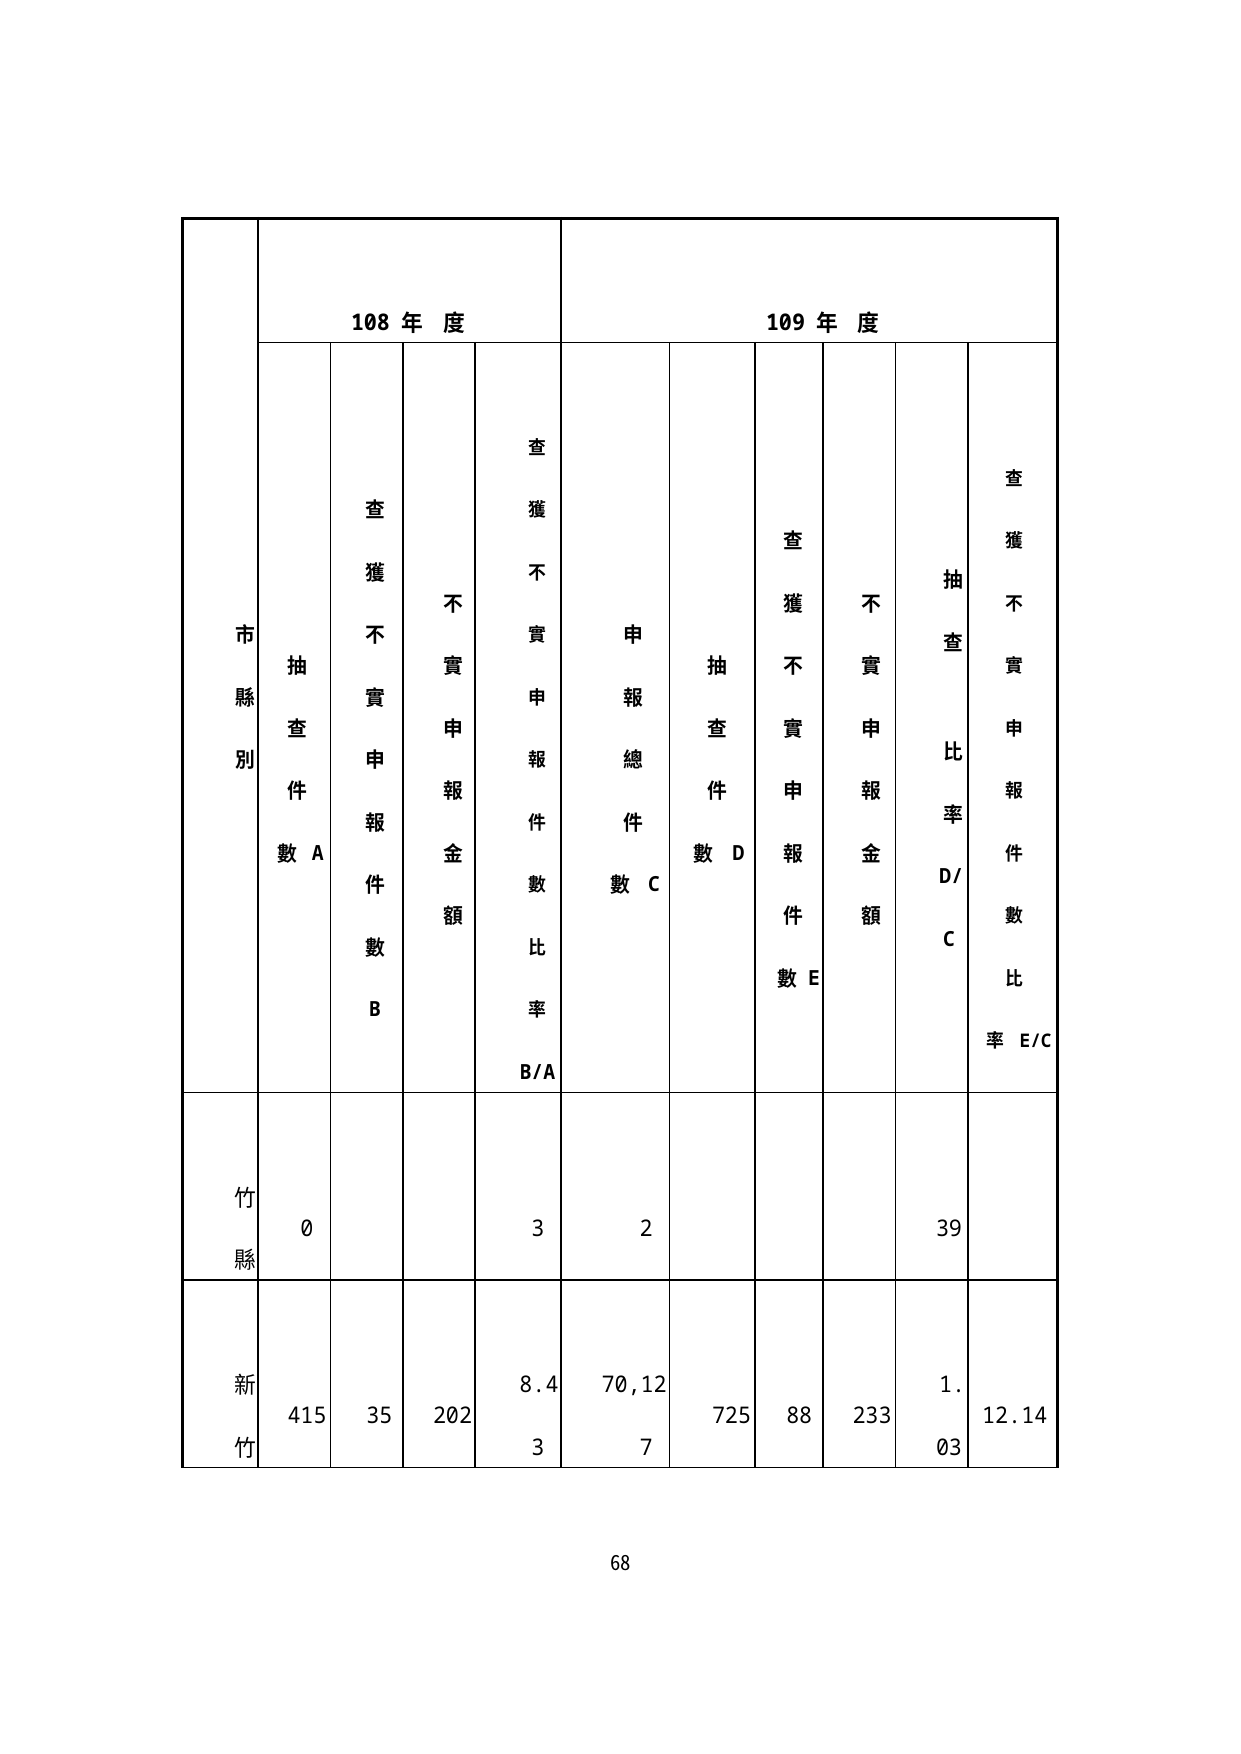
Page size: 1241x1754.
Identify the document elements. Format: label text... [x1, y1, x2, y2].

table_cell 查獲不實申報件數E [756, 343, 822, 1092]
table_cell 0 [259, 1093, 330, 1279]
table_cell 2 [562, 1093, 669, 1279]
table_header 108年度 [259, 220, 560, 342]
table_cell [824, 1093, 895, 1279]
table_header 市縣別 [184, 220, 257, 1092]
table_cell 35 [331, 1281, 402, 1467]
table_cell 抽查件數A [259, 343, 330, 1092]
table_cell 88 [756, 1281, 822, 1467]
table_cell [404, 1093, 474, 1279]
table_cell [756, 1093, 822, 1279]
table_cell 3 [476, 1093, 560, 1279]
table_cell 202 [404, 1281, 474, 1467]
table_header 109年度 [562, 220, 1056, 342]
table_cell 不實申報金額 [824, 343, 895, 1092]
table_cell 不實申報金額 [404, 343, 474, 1092]
table_cell 查獲不實申報件數比率B/A [476, 343, 560, 1092]
table_cell 查獲不實申報件數B [331, 343, 402, 1092]
table_cell [670, 1093, 754, 1279]
table_cell 725 [670, 1281, 754, 1467]
table_cell 新竹 [184, 1281, 257, 1467]
table_cell 竹縣 [184, 1093, 257, 1279]
table_cell 70,127 [562, 1281, 669, 1467]
table_cell 抽查件數D [670, 343, 754, 1092]
table_cell 233 [824, 1281, 895, 1467]
table_cell 查獲不實申報件數比率E/C [969, 343, 1056, 1092]
table_cell 12.14 [969, 1281, 1056, 1467]
table_cell 抽查 比率D/C [896, 343, 967, 1092]
table_cell 8.43 [476, 1281, 560, 1467]
table_cell 申報總件數C [562, 343, 669, 1092]
table_cell [331, 1093, 402, 1279]
table_cell 1.03 [896, 1281, 967, 1467]
table_cell [969, 1093, 1056, 1279]
table_cell 415 [259, 1281, 330, 1467]
table_cell 39 [896, 1093, 967, 1279]
